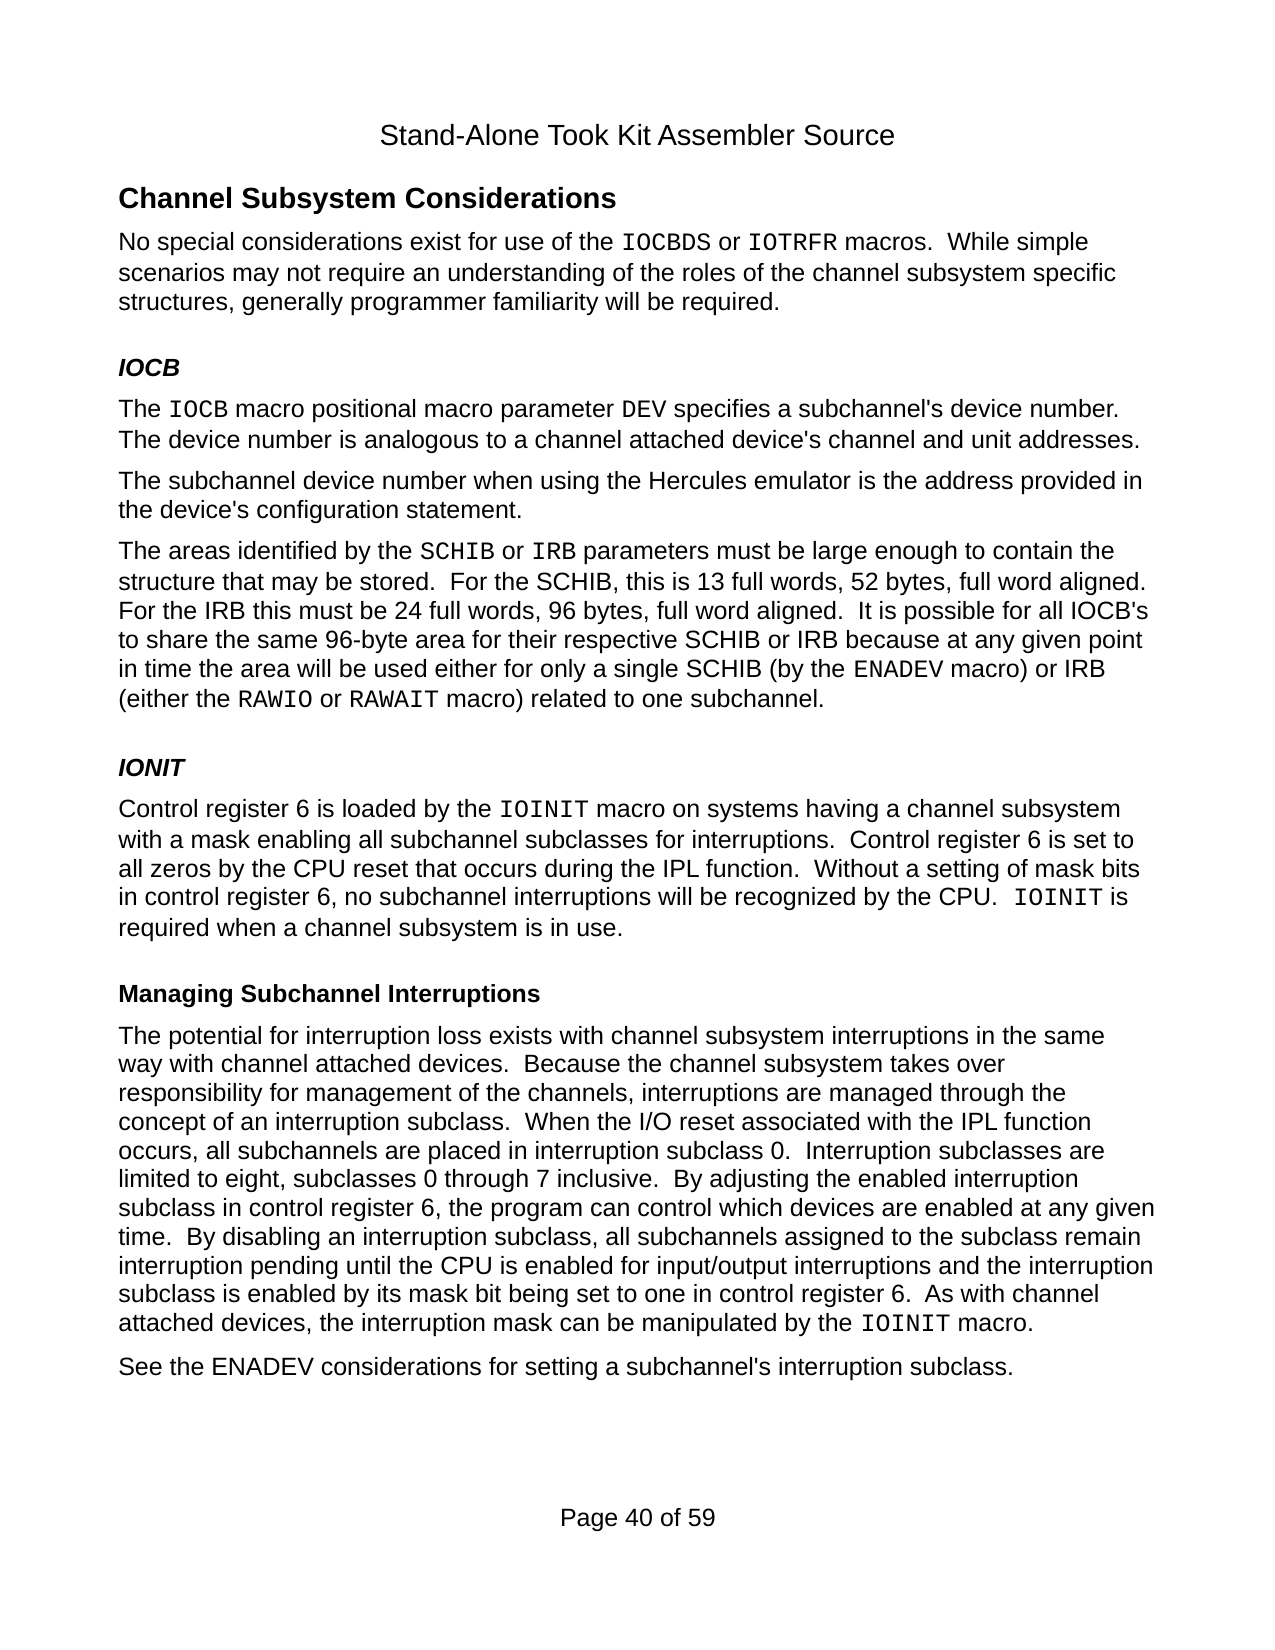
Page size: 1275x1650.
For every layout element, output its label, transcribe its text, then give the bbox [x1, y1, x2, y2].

text Control register 6 is loaded by the IOINIT macro on systems having a channel subsystem with a mask enabling all subchannel subclasses for interruptions. Control register 6 is set to all zeros by the CPU reset that occurs during the IPL function. Without a setting of mask bits in control register 6, no subchannel interruptions will be recognized by the CPU. IOINIT is required when a channel subsystem is in use. [118, 794, 1157, 942]
text The potential for interruption loss exists with channel subsystem interruptions in the same way with channel attached devices. Because the channel subsystem takes over responsibility for management of the channels, interruptions are managed through the concept of an interruption subclass. When the I/O reset associated with the IPL function occurs, all subchannels are placed in interruption subclass 0. Interruption subclasses are limited to eight, subclasses 0 through 7 inclusive. By adjusting the enabled interruption subclass in control register 6, the program can control which devices are enabled at any given time. By disabling an interruption subclass, all subchannels assigned to the subclass remain interruption pending until the CPU is enabled for input/output interruptions and the interruption subclass is enabled by its mask bit being set to one in control register 6. As with channel attached devices, the interruption mask can be manipulated by the IOINIT macro. [118, 1021, 1157, 1339]
text The subchannel device number when using the Hercules emulator is the address provided in the device's configuration statement. [118, 466, 1157, 524]
subtitle IOCB [118, 353, 1157, 382]
text The areas identified by the SCHIB or IRB parameters must be large enough to contain the structure that may be stored. For the SCHIB, this is 13 full words, 52 bytes, full word aligned. For the IRB this must be 24 full words, 96 bytes, full word aligned. It is possible for all IOCB's to share the same 96-byte area for their respective SCHIB or IRB because at any given point in time the area will be used either for only a single SCHIB (by the ENADEV macro) or IRB (either the RAWIO or RAWAIT macro) related to one subchannel. [118, 536, 1157, 715]
subtitle IONIT [118, 753, 1157, 781]
text See the ENADEV considerations for setting a subchannel's interruption subclass. [118, 1352, 1157, 1380]
subtitle Managing Subchannel Interruptions [118, 979, 1157, 1008]
subtitle Channel Subsystem Considerations [118, 181, 1157, 215]
text No special considerations exist for use of the IOCBDS or IOTRFR macros. While simple scenarios may not require an understanding of the roles of the channel subsystem specific structures, generally programmer familiarity will be required. [118, 227, 1157, 316]
text The IOCB macro positional macro parameter DEV specifies a subchannel's device number. The device number is analogous to a channel attached device's channel and unit addresses. [118, 394, 1157, 454]
